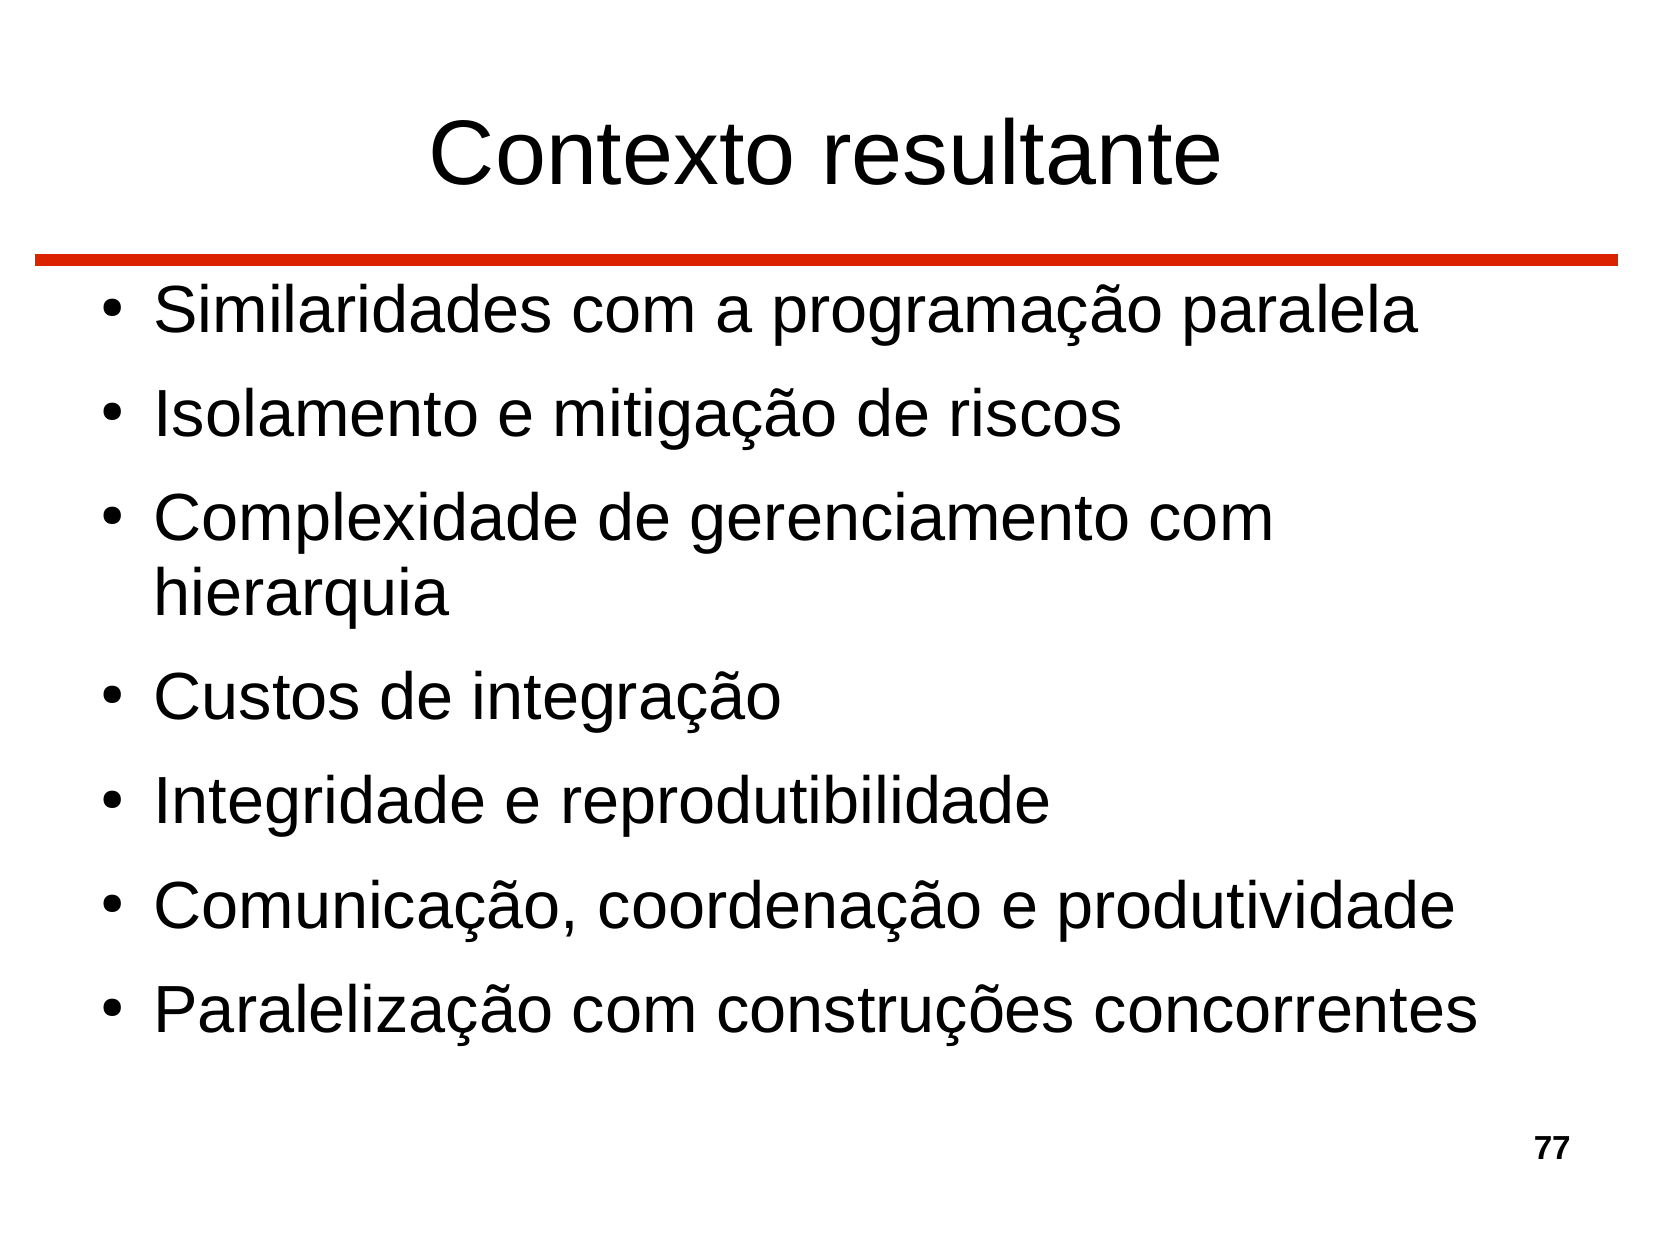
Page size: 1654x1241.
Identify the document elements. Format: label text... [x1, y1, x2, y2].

title Contexto resultante [82, 49, 1571, 257]
list Similaridades com a programação paralela Isolamento e mitigação de riscos Complexidade de gerenciamento com hierarquia Custos de integração Integridade e reprodutibilidade Comunicação, coordenação e produtividade Paralelização com construções concorrentes [82, 271, 1571, 1111]
